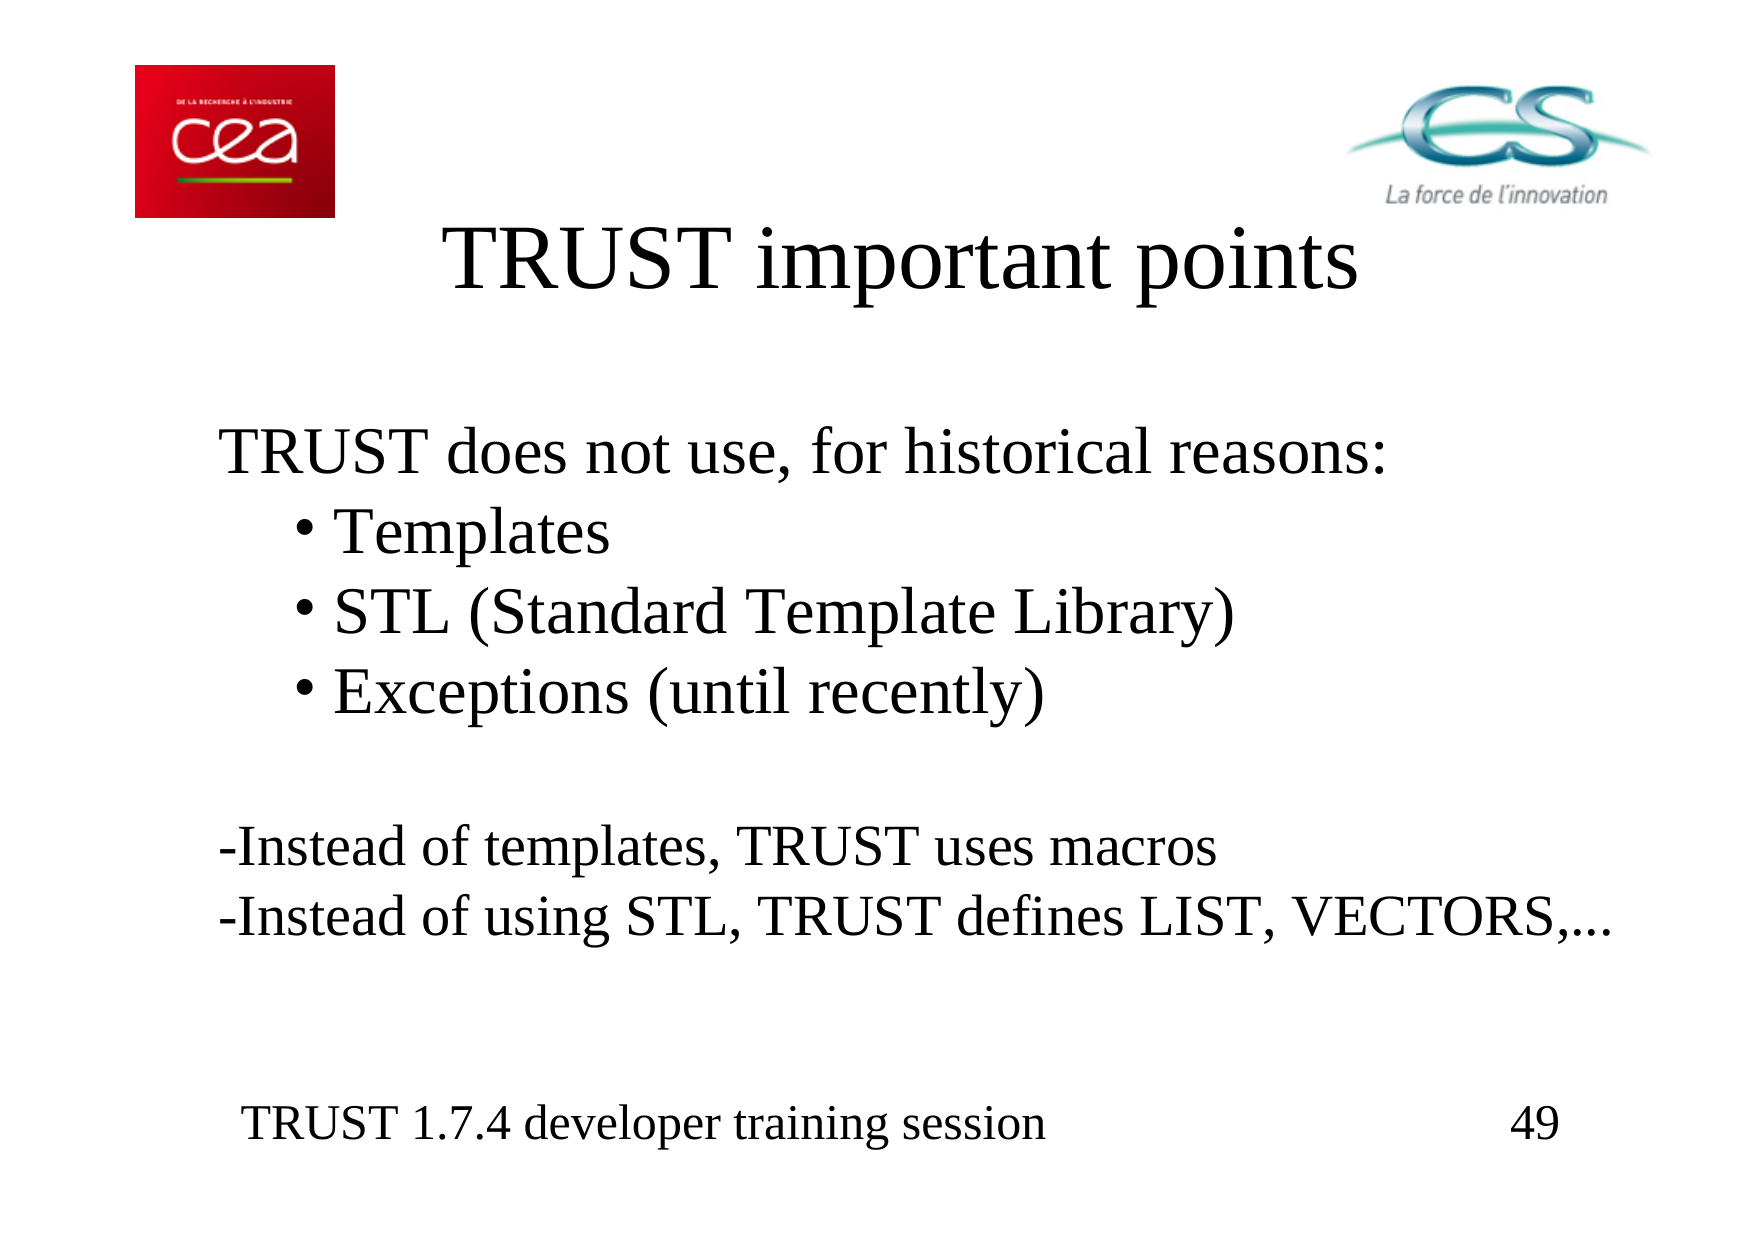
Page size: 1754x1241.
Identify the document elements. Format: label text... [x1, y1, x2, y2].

title TRUST important points [225, 158, 1577, 346]
picture [135, 65, 335, 218]
picture [1340, 73, 1662, 218]
text_box TRUST does not use, for historical reasons: Templates STL (Standard Template Library) Exceptions (until recently) -Instead of templates, TRUST uses macros -Instead of using STL, TRUST defines LIST, VECTORS,... [203, 399, 1646, 955]
